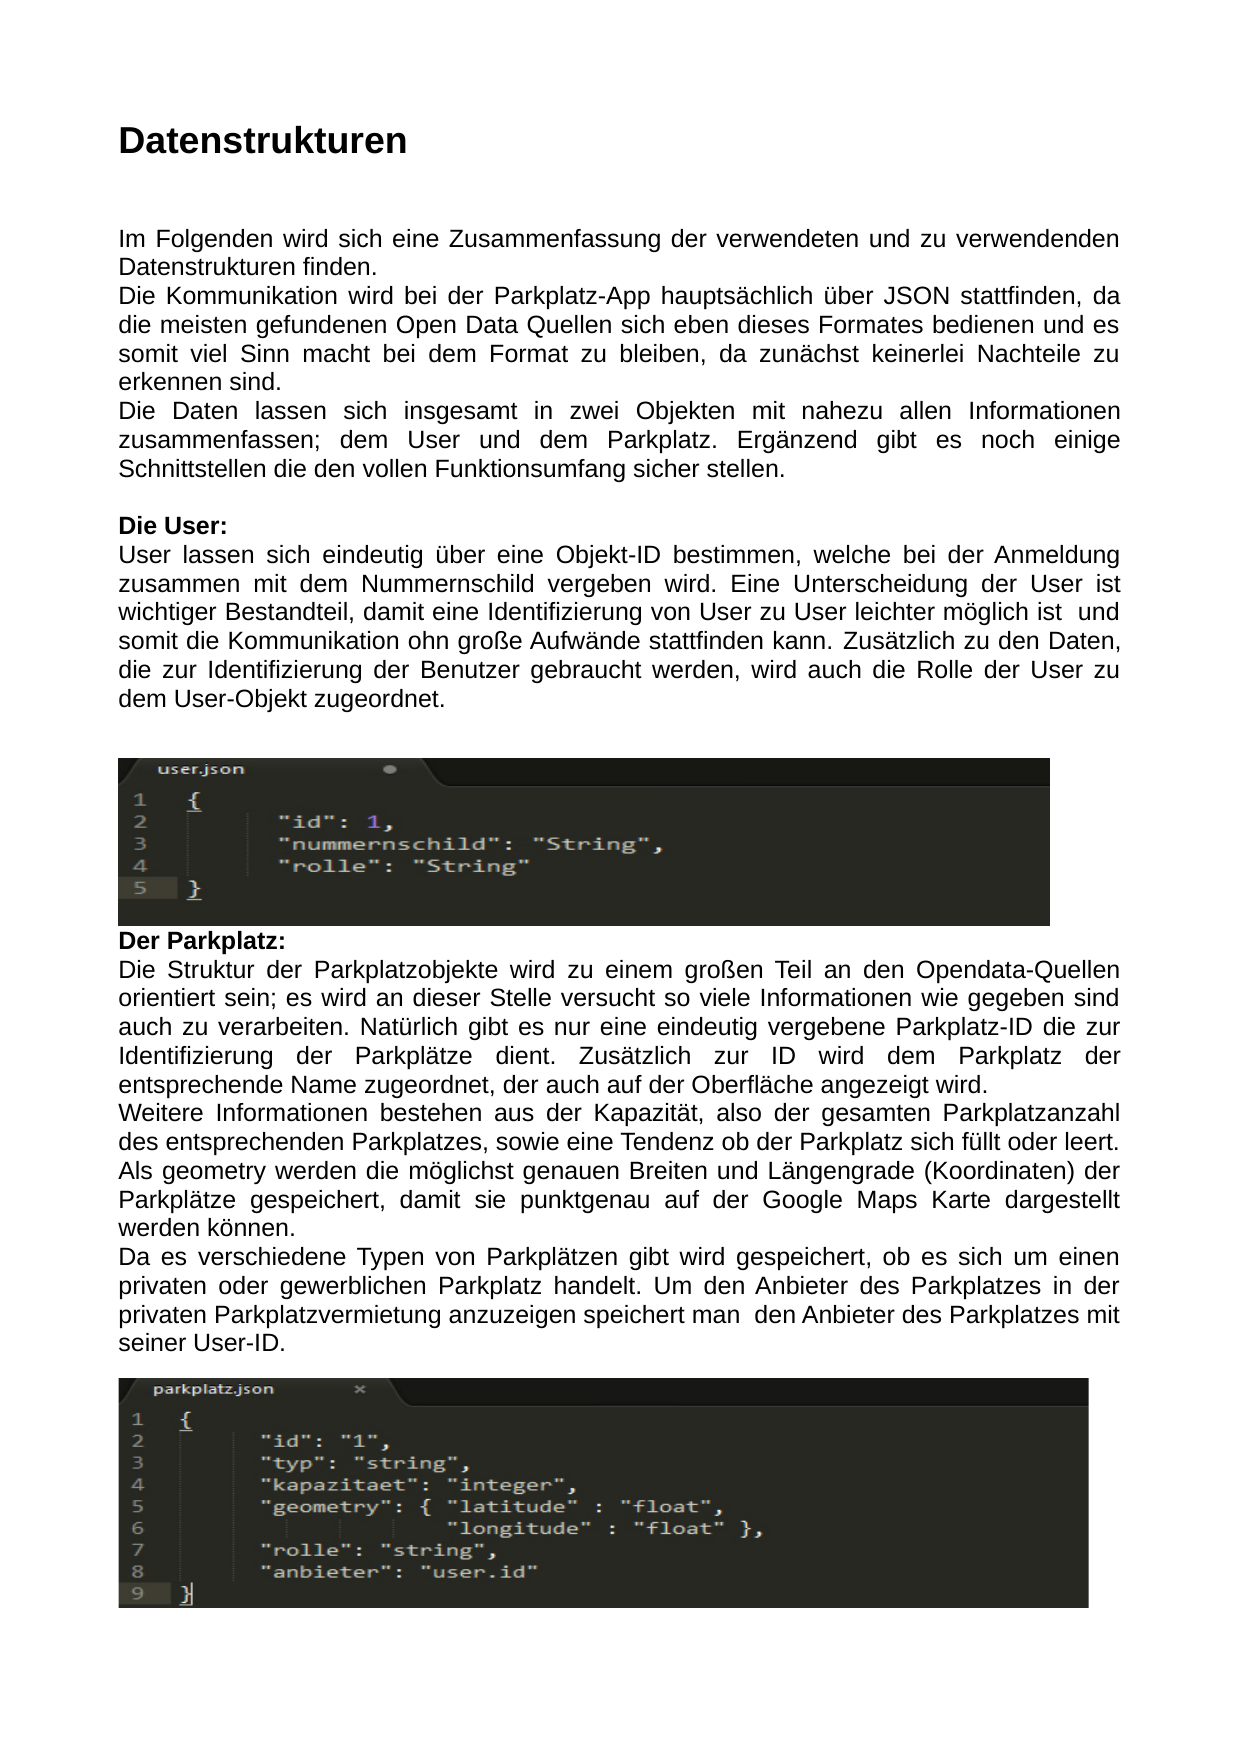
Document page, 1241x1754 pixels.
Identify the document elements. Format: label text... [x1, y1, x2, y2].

text Die Daten lassen sich insgesamt in zwei Objekten mit nahezu allen Informationen zusammenfassen; dem User und dem Parkplatz. Ergänzend gibt es noch einige Schnittstellen die den vollen Funktionsumfang sicher stellen. [118, 396, 1122, 482]
picture [118, 758, 1050, 926]
text Die User: [118, 511, 1122, 540]
text Datenstrukturen [118, 118, 1122, 161]
text Da es verschiedene Typen von Parkplätzen gibt wird gespeichert, ob es sich um einen privaten oder gewerblichen Parkplatz handelt. Um den Anbieter des Parkplatzes in der privaten Parkplatzvermietung anzuzeigen speichert man den Anbieter des Parkplatzes mit seiner User-ID. [118, 1242, 1122, 1357]
text Der Parkplatz: [118, 741, 1122, 955]
text User lassen sich eindeutig über eine Objekt-ID bestimmen, welche bei der Anmeldung zusammen mit dem Nummernschild vergeben wird. Eine Unterscheidung der User ist wichtiger Bestandteil, damit eine Identifizierung von User zu User leichter möglich ist und somit die Kommunikation ohn große Aufwände stattfinden kann. Zusätzlich zu den Daten, die zur Identifizierung der Benutzer gebraucht werden, wird auch die Rolle der User zu dem User-Objekt zugeordnet. [118, 540, 1122, 712]
text Als geometry werden die möglichst genauen Breiten und Längengrade (Koordinaten) der Parkplätze gespeichert, damit sie punktgenau auf der Google Maps Karte dargestellt werden können. [118, 1156, 1122, 1242]
text Im Folgenden wird sich eine Zusammenfassung der verwendeten und zu verwendenden Datenstrukturen finden. [118, 223, 1122, 281]
text Die Kommunikation wird bei der Parkplatz-App hauptsächlich über JSON stattfinden, da die meisten gefundenen Open Data Quellen sich eben dieses Formates bedienen und es somit viel Sinn macht bei dem Format zu bleiben, da zunächst keinerlei Nachteile zu erkennen sind. [118, 281, 1122, 396]
text Weitere Informationen bestehen aus der Kapazität, also der gesamten Parkplatzanzahl des entsprechenden Parkplatzes, sowie eine Tendenz ob der Parkplatz sich füllt oder leert. [118, 1098, 1122, 1156]
text Die Struktur der Parkplatzobjekte wird zu einem großen Teil an den Opendata-Quellen orientiert sein; es wird an dieser Stelle versucht so viele Informationen wie gegeben sind auch zu verarbeiten. Natürlich gibt es nur eine eindeutig vergebene Parkplatz-ID die zur Identifizierung der Parkplätze dient. Zusätzlich zur ID wird dem Parkplatz der entsprechende Name zugeordnet, der auch auf der Oberfläche angezeigt wird. [118, 955, 1122, 1098]
picture [118, 1378, 1089, 1608]
